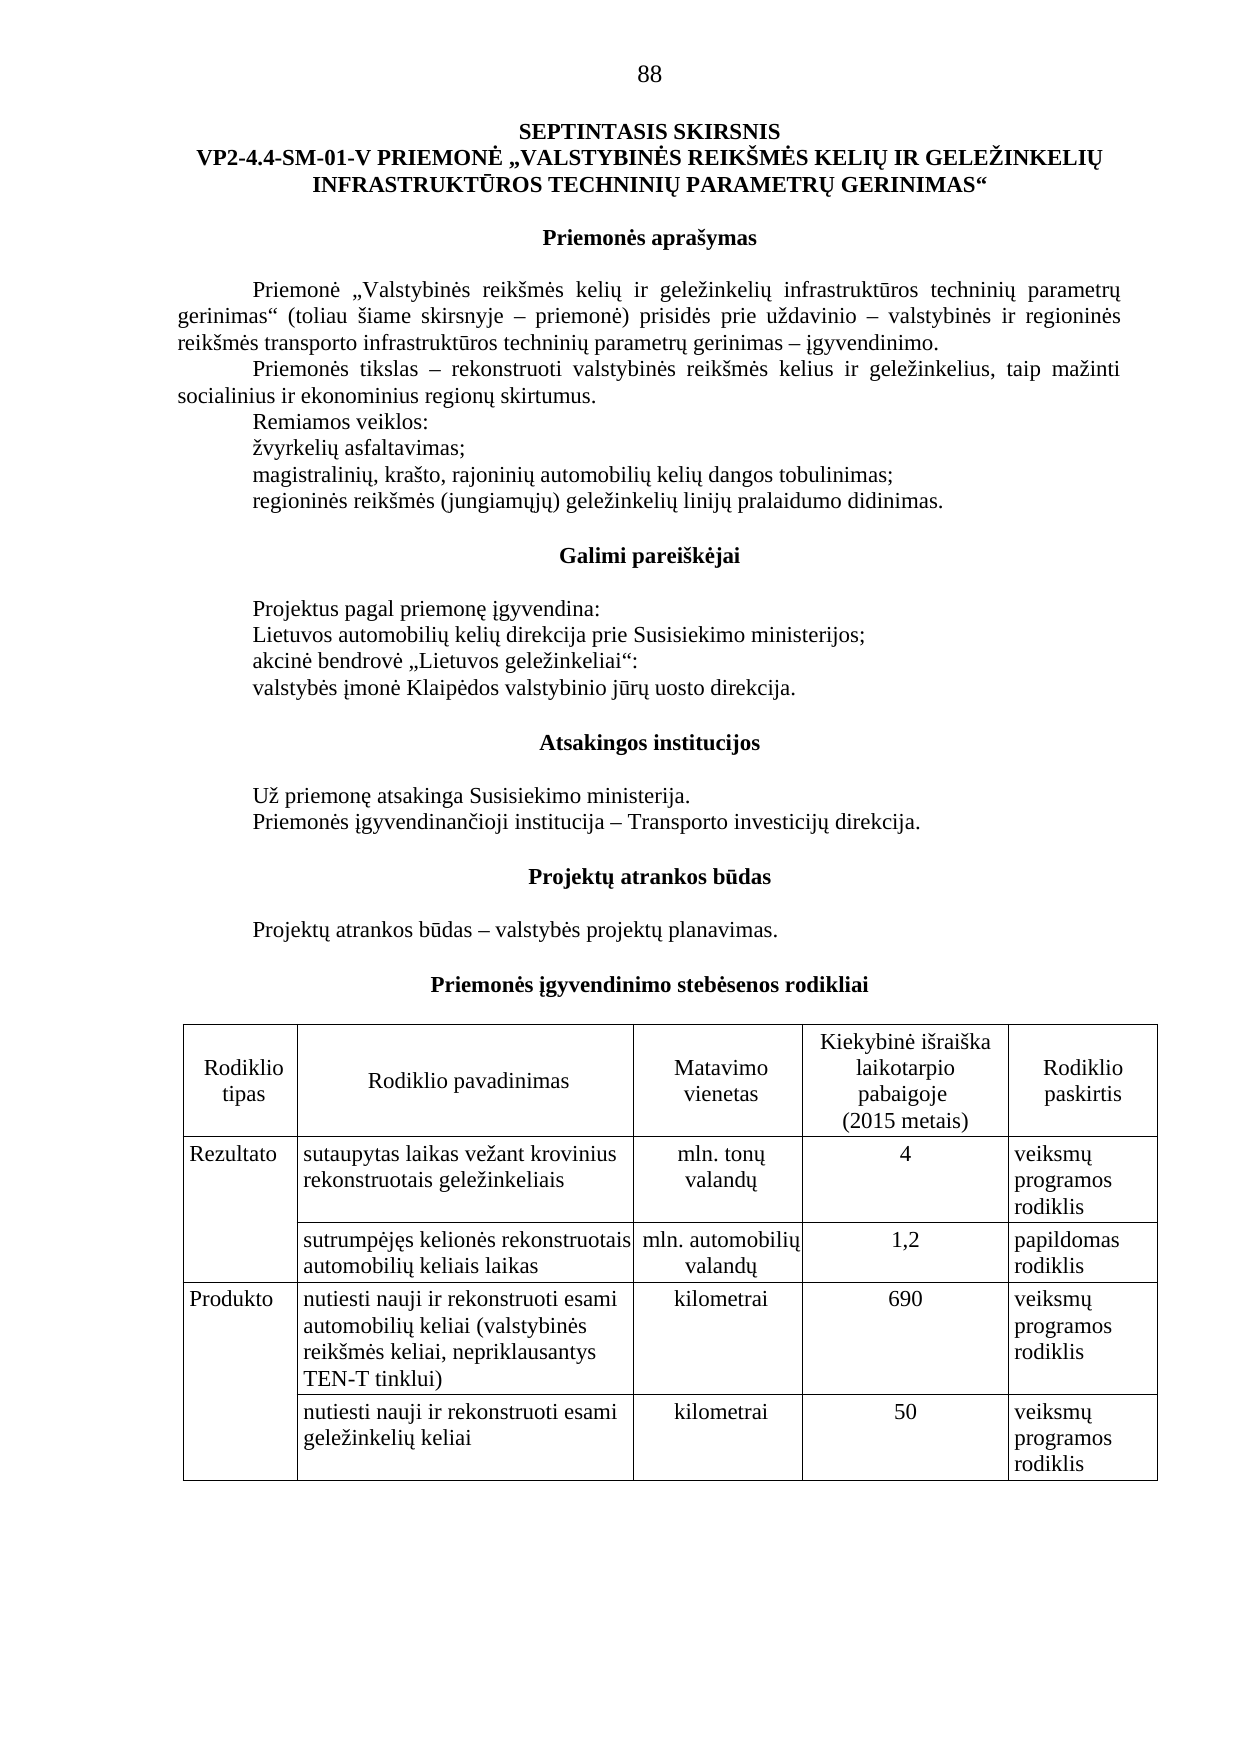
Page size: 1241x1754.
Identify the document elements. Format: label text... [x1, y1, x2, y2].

table_cell mln. tonų valandų [634, 1137, 802, 1222]
table_cell nutiesti nauji ir rekonstruoti esami geležinkelių keliai [298, 1395, 633, 1480]
text VP2-4.4-SM-01-V priemonė „VALSTYBINĖS REIKŠMĖS KELIŲ IR GELEŽINKELIŲ INFRASTRUKTŪROS TECHNINIŲ PARAMETRŲ GERINIMAS“ [177, 144, 1122, 197]
text magistralinių, krašto, rajoninių automobilių kelių dangos tobulinimas; [177, 461, 1122, 487]
text SEPTINTASIS SKIRSNIS [177, 118, 1122, 144]
text žvyrkelių asfaltavimas; [177, 434, 1122, 461]
table_cell veiksmų programos rodiklis [1009, 1283, 1157, 1394]
text Projektų atrankos būdas [177, 863, 1122, 889]
text Remiamos veiklos: [177, 408, 1122, 434]
table_header Kiekybinė išraiška laikotarpio pabaigoje (2015 metais) [803, 1025, 1008, 1136]
table_cell kilometrai [634, 1395, 802, 1480]
text Už priemonę atsakinga Susisiekimo ministerija. [177, 782, 1122, 808]
text Priemonė „Valstybinės reikšmės kelių ir geležinkelių infrastruktūros techninių parametrų gerinimas“ (toliau šiame skirsnyje – priemonė) prisidės prie uždavinio – valstybinės ir regioninės reikšmės transporto infrastruktūros techninių parametrų gerinimas – įgyvendinimo. [177, 276, 1122, 355]
table_cell 1,2 [803, 1223, 1008, 1282]
text Lietuvos automobilių kelių direkcija prie Susisiekimo ministerijos; [177, 621, 1122, 648]
text valstybės įmonė Klaipėdos valstybinio jūrų uosto direkcija. [177, 674, 1122, 700]
table_header Rodiklio pavadinimas [298, 1025, 633, 1136]
table_cell sutrumpėjęs kelionės rekonstruotais automobilių keliais laikas [298, 1223, 633, 1282]
text Galimi pareiškėjai [177, 542, 1122, 568]
table_cell 4 [803, 1137, 1008, 1222]
table_cell 690 [803, 1283, 1008, 1394]
table_cell Rezultato [184, 1137, 297, 1282]
text Projektus pagal priemonę įgyvendina: [177, 595, 1122, 621]
table_cell veiksmų programos rodiklis [1009, 1395, 1157, 1480]
text akcinė bendrovė „Lietuvos geležinkeliai“: [177, 648, 1122, 674]
text Projektų atrankos būdas – valstybės projektų planavimas. [177, 916, 1122, 942]
table_cell Produkto [184, 1283, 297, 1480]
text Priemonės įgyvendinančioji institucija – Transporto investicijų direkcija. [177, 808, 1122, 834]
text Priemonės tikslas – rekonstruoti valstybinės reikšmės kelius ir geležinkelius, taip mažinti socialinius ir ekonominius regionų skirtumus. [177, 355, 1122, 408]
table_header Rodiklio paskirtis [1009, 1025, 1157, 1136]
table_cell veiksmų programos rodiklis [1009, 1137, 1157, 1222]
table_cell mln. automobilių valandų [634, 1223, 802, 1282]
text Priemonės aprašymas [177, 223, 1122, 250]
table_cell papildomas rodiklis [1009, 1223, 1157, 1282]
table_cell sutaupytas laikas vežant krovinius rekonstruotais geležinkeliais [298, 1137, 633, 1222]
text regioninės reikšmės (jungiamųjų) geležinkelių linijų pralaidumo didinimas. [177, 487, 1122, 513]
table_header Rodiklio tipas [184, 1025, 297, 1136]
table_header Matavimo vienetas [634, 1025, 802, 1136]
table_cell nutiesti nauji ir rekonstruoti esami automobilių keliai (valstybinės reikšmės keliai, nepriklausantys TEN-T tinklui) [298, 1283, 633, 1394]
table_cell kilometrai [634, 1283, 802, 1394]
text Atsakingos institucijos [177, 729, 1122, 755]
text Priemonės įgyvendinimo stebėsenos rodikliai [177, 971, 1122, 997]
table_cell 50 [803, 1395, 1008, 1480]
